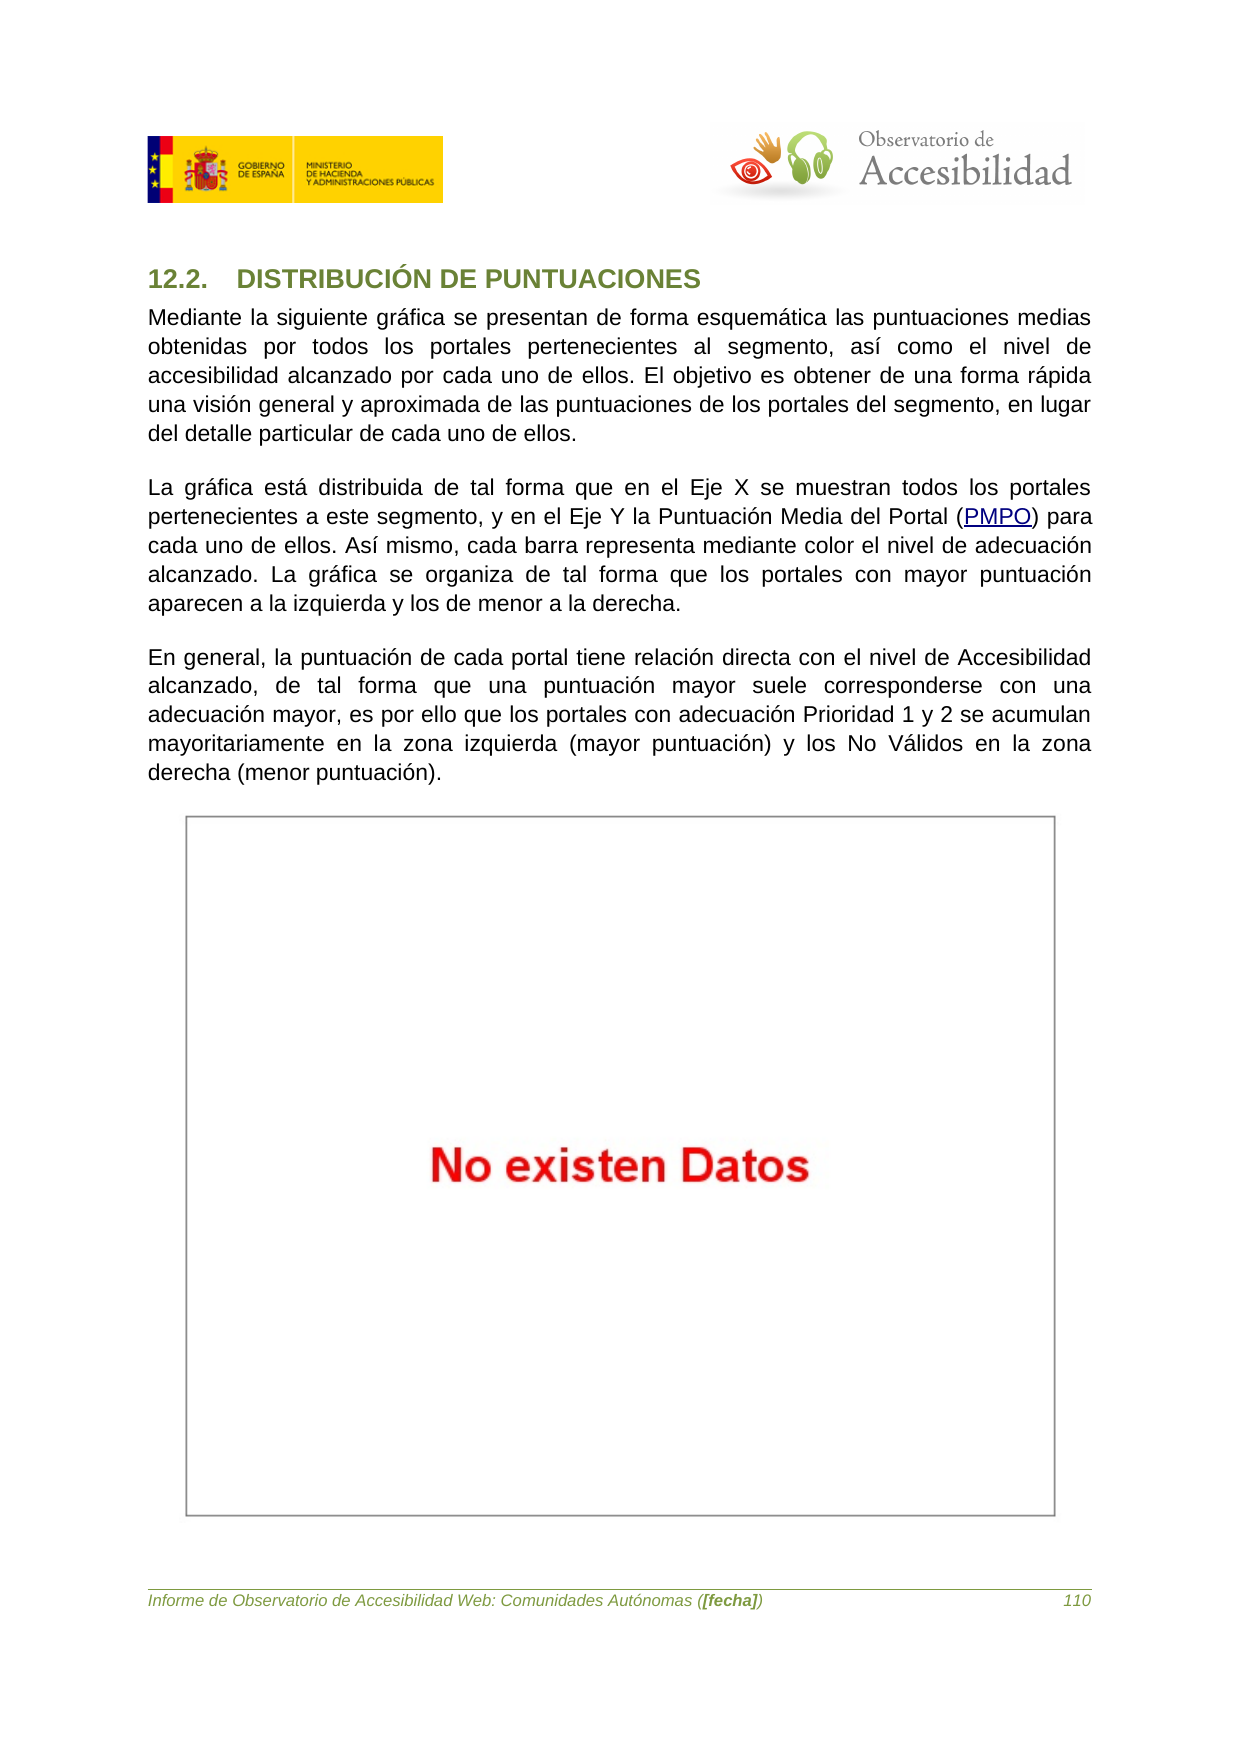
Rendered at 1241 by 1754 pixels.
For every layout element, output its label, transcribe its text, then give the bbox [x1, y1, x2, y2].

list Distribución de puntuaciones [148, 263, 1092, 294]
picture [147, 136, 443, 203]
text En general, la puntuación de cada portal tiene relación directa con el nivel de Accesibilidad alcanzado, de tal forma que una puntuación mayor suele corresponderse con una adecuación mayor, es por ello que los portales con adecuación Prioridad 1 y 2 se acumulan mayoritariamente en la zona izquierda (mayor puntuación) y los No Válidos en la zona derecha (menor puntuación). [148, 643, 1092, 786]
text Mediante la siguiente gráfica se presentan de forma esquemática las puntuaciones medias obtenidas por todos los portales pertenecientes al segmento, así como el nivel de accesibilidad alcanzado por cada uno de ellos. El objetivo es obtener de una forma rápida una visión general y aproximada de las puntuaciones de los portales del segmento, en lugar del detalle particular de cada uno de ellos. [148, 304, 1092, 446]
picture [178, 813, 1062, 1523]
text La gráfica está distribuida de tal forma que en el Eje X se muestran todos los portales pertenecientes a este segmento, y en el Eje Y la Puntuación Media del Portal (PMPO) para cada uno de ellos. Así mismo, cada barra representa mediante color el nivel de adecuación alcanzado. La gráfica se organiza de tal forma que los portales con mayor puntuación aparecen a la izquierda y los de menor a la derecha. [148, 474, 1092, 616]
picture [710, 122, 1086, 205]
